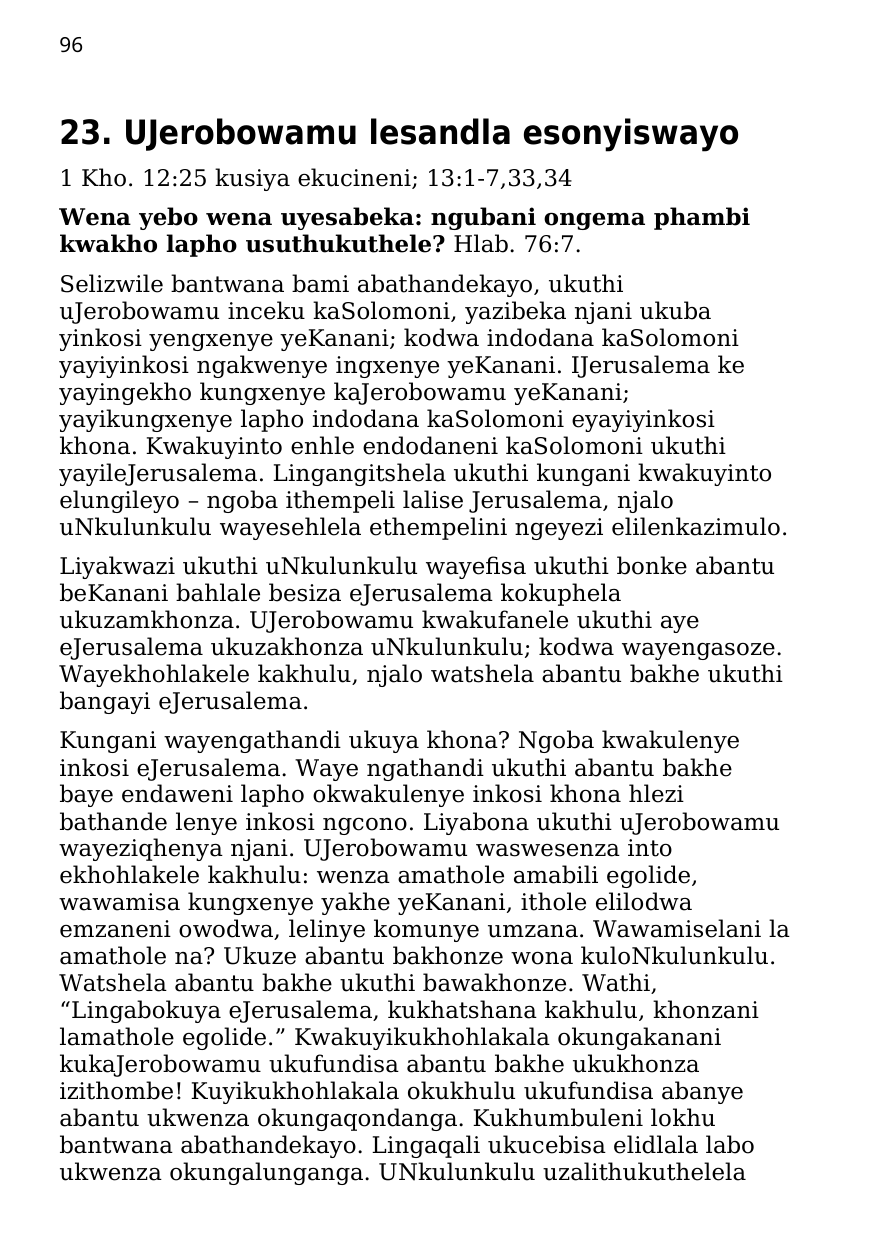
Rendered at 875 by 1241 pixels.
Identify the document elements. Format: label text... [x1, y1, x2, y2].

text Kungani wayengathandi ukuya khona? Ngoba kwakulenye inkosi eJerusalema. Waye ngathandi ukuthi abantu bakhe baye endaweni lapho okwakulenye inkosi khona hlezi bathande lenye inkosi ngcono. Liyabona ukuthi uJerobowamu wayeziqhenya njani. UJerobowamu waswesenza into ekhohlakele kakhulu: wenza amathole amabili egolide, wawamisa kungxenye yakhe yeKanani, ithole elilodwa emzaneni owodwa, lelinye komunye umzana. Wawamiselani la amathole na? Ukuze abantu bakhonze wona kuloNkulunkulu. Watshela abantu bakhe ukuthi bawakhonze. Wathi, “Lingabokuya eJerusalema, kukhatshana kakhulu, khonzani lamathole egolide.” Kwakuyikukhohlakala okungakanani kukaJerobowamu ukufundisa abantu bakhe ukukhonza izithombe! Kuyikukhohlakala okukhulu ukufundisa abanye abantu ukwenza okungaqondanga. Kukhumbuleni lokhu bantwana abathandekayo. Lingaqali ukucebisa elidlala labo ukwenza okungalunganga. UNkulunkulu uzalithukuthelela [59, 727, 791, 1186]
text Selizwile bantwana bami abathandekayo, ukuthi uJerobowamu inceku kaSolomoni, yazibeka njani ukuba yinkosi yengxenye yeKanani; kodwa indodana kaSolomoni yayiyinkosi ngakwenye ingxenye yeKanani. IJerusalema ke yayingekho kungxenye kaJerobowamu yeKanani; yayikungxenye lapho indodana kaSolomoni eyayiyinkosi khona. Kwakuyinto enhle endodaneni kaSolomoni ukuthi yayileJerusalema. Lingangitshela ukuthi kungani kwakuyinto elungileyo – ngoba ithempeli lalise Jerusalema, njalo uNkulunkulu wayesehlela ethempelini ngeyezi elilenkazimulo. [59, 271, 791, 541]
text Wena yebo wena uyesabeka: ngubani ongema phambi kwakho lapho usuthukuthele? Hlab. 76:7. [59, 204, 791, 258]
text Liyakwazi ukuthi uNkulunkulu wayefisa ukuthi bonke abantu beKanani bahlale besiza eJerusalema kokuphela ukuzamkhonza. UJerobowamu kwakufanele ukuthi aye eJerusalema ukuzakhonza uNkulunkulu; kodwa wayengasoze. Wayekhohlakele kakhulu, njalo watshela abantu bakhe ukuthi bangayi eJerusalema. [59, 553, 791, 715]
subtitle 23. UJerobowamu lesandla esonyiswayo [59, 113, 791, 152]
text 1 Kho. 12:25 kusiya ekucineni; 13:1-7,33,34 [59, 165, 791, 192]
